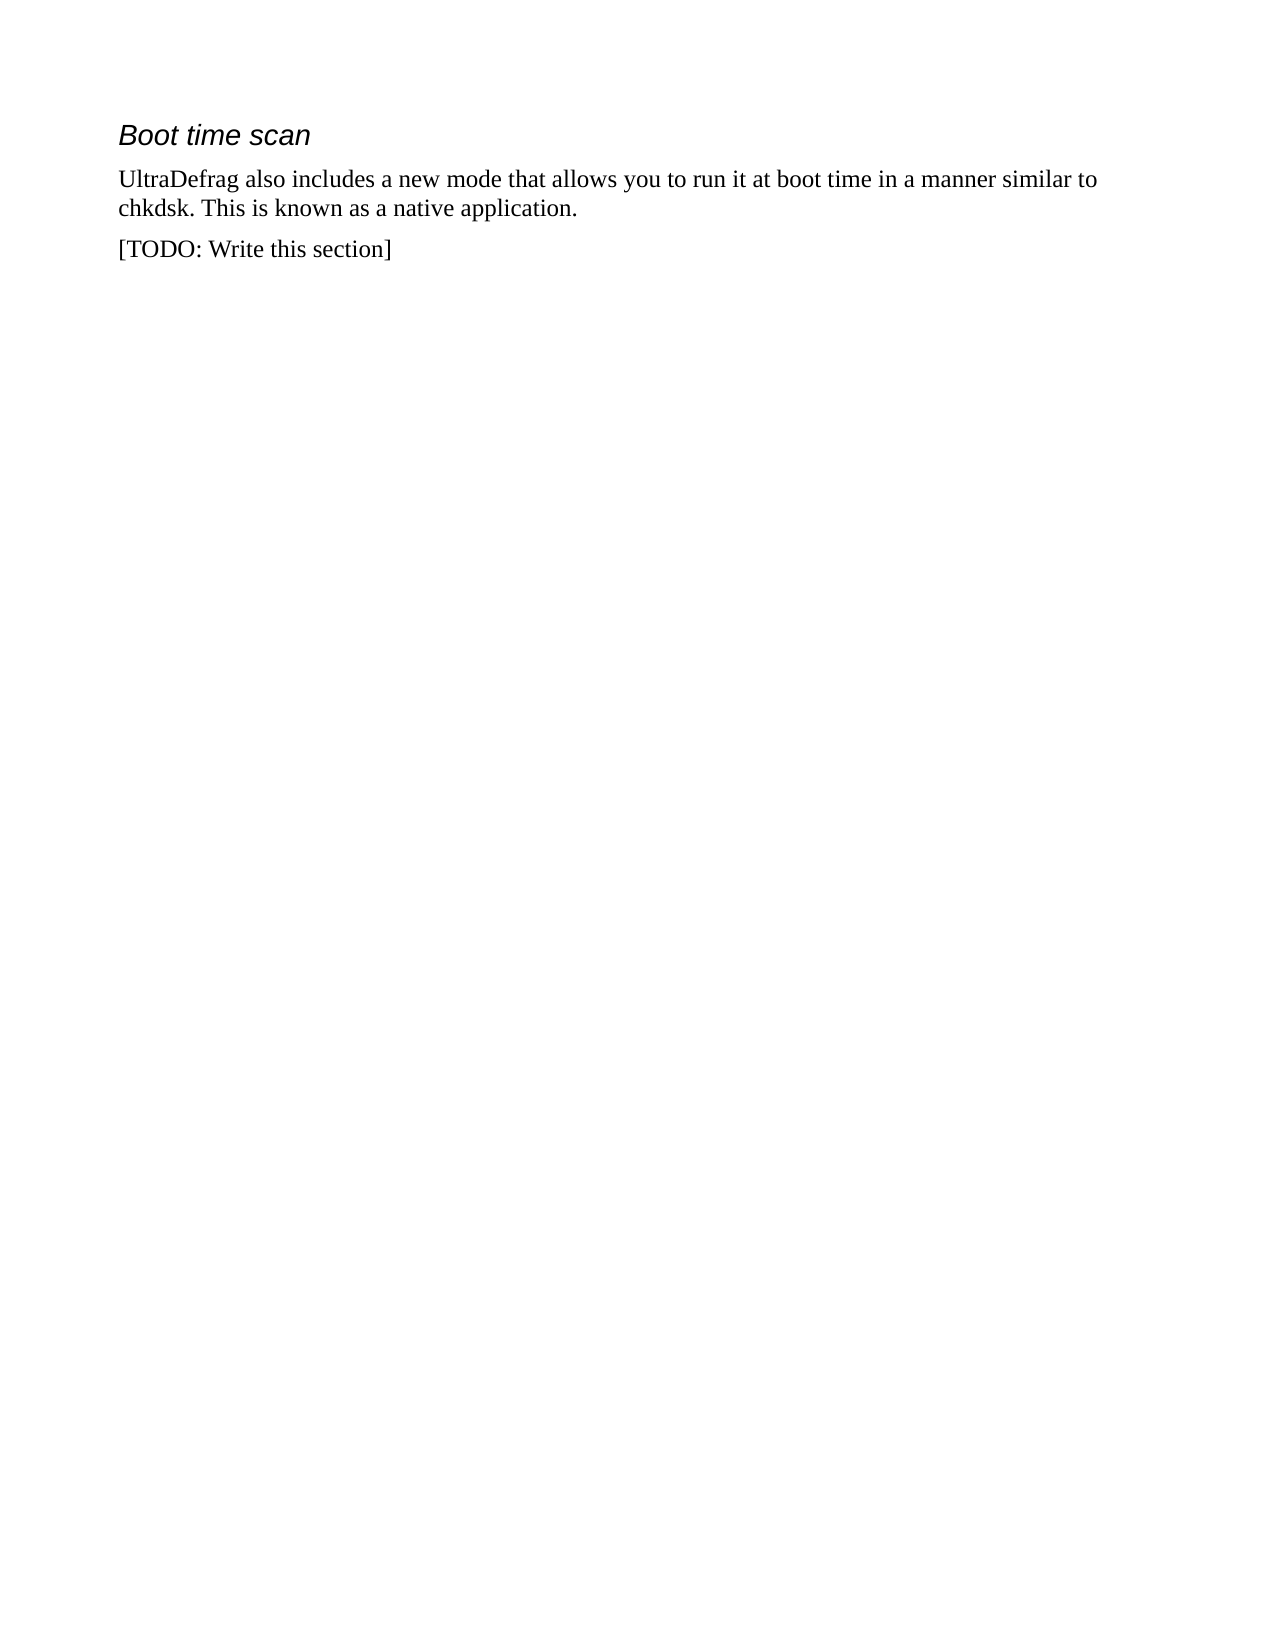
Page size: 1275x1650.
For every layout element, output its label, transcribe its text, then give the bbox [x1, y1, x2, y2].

text [TODO: Write this section] [118, 234, 1157, 263]
text UltraDefrag also includes a new mode that allows you to run it at boot time in a manner similar to chkdsk. This is known as a native application. [118, 164, 1157, 222]
subtitle Boot time scan [118, 118, 1157, 152]
